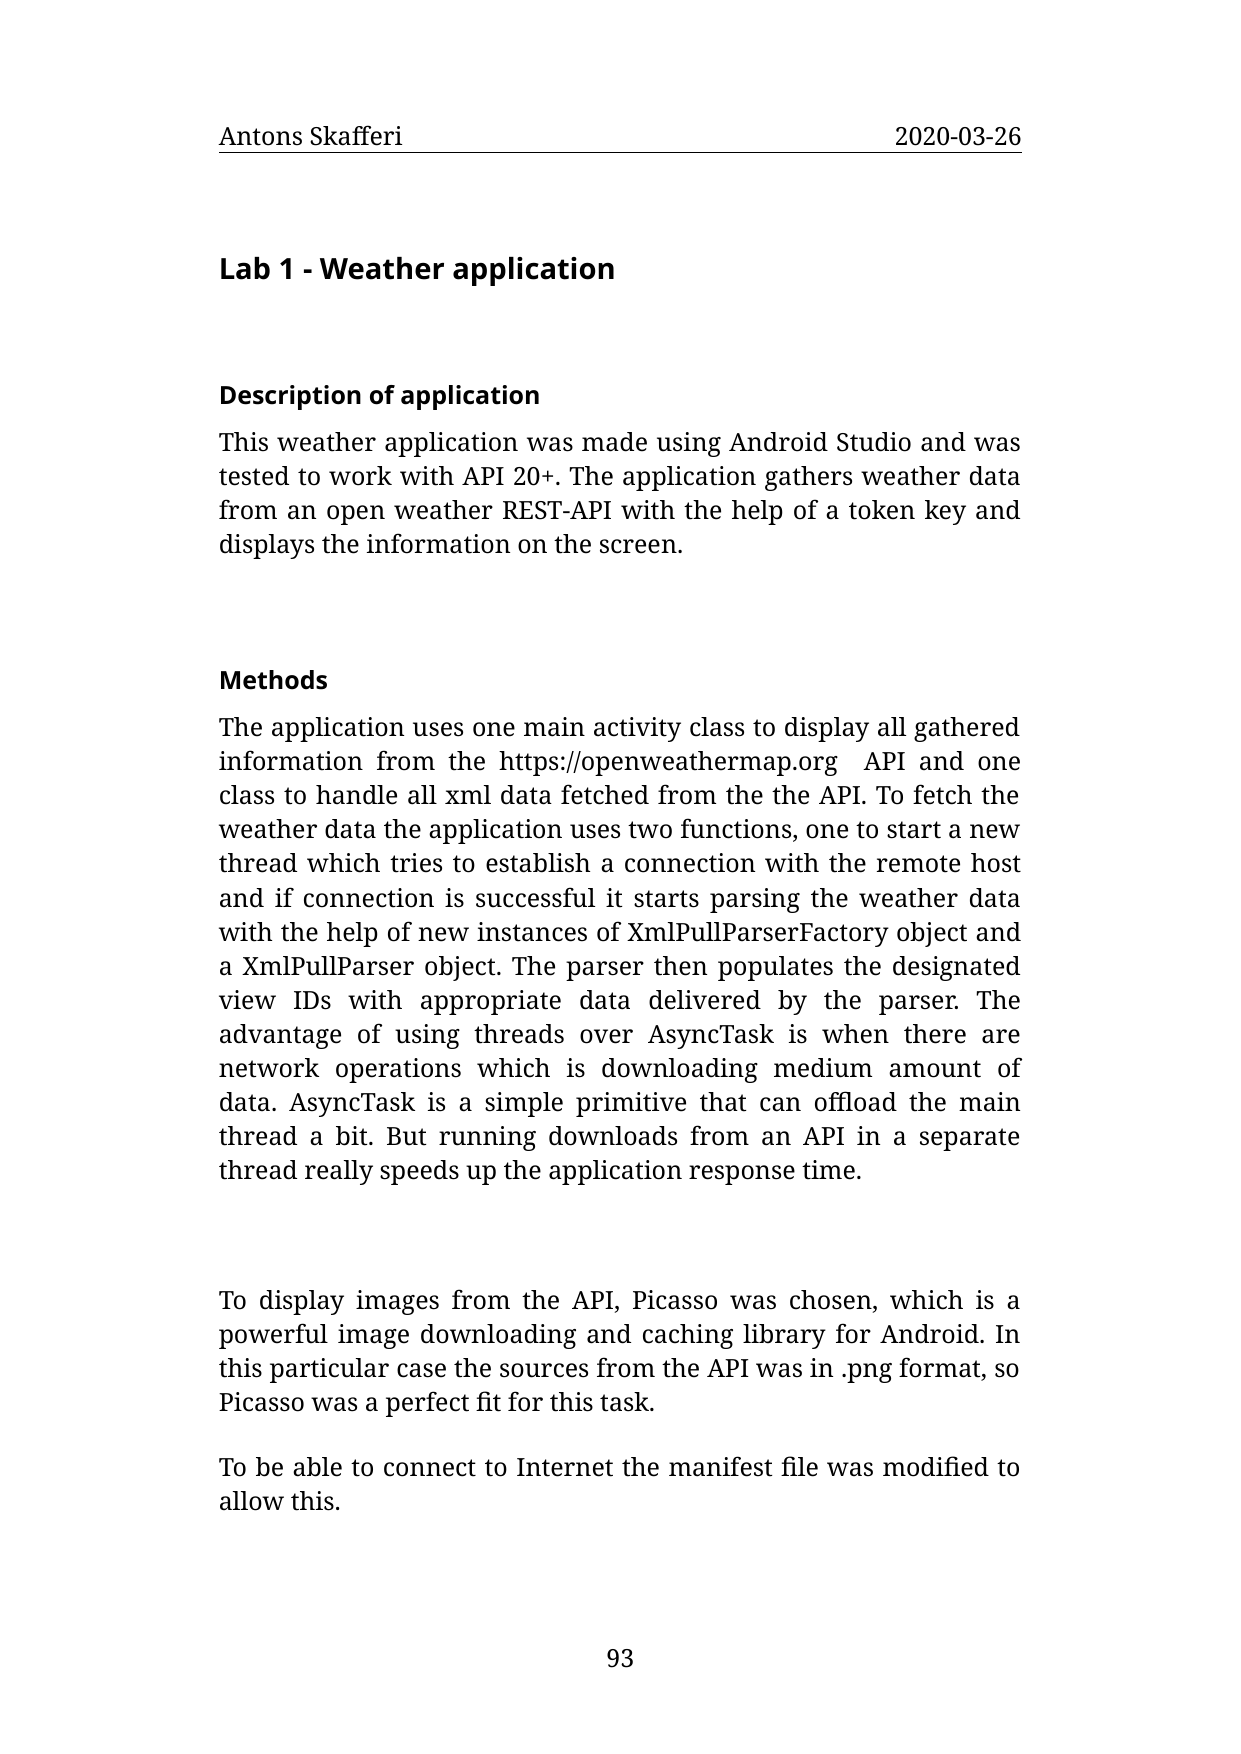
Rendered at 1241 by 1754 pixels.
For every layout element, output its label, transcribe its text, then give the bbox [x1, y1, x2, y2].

text To display images from the API, Picasso was chosen, which is a powerful image downloading and caching library for Android. In this particular case the sources from the API was in .png format, so Picasso was a perfect fit for this task. [218, 1282, 1022, 1418]
subtitle Methods [130, 663, 1022, 697]
subtitle Description of application [130, 377, 1022, 412]
subtitle Lab 1 - Weather application [130, 248, 1022, 288]
text To be able to connect to Internet the manifest file was modified to allow this. [218, 1449, 1022, 1517]
text The application uses one main activity class to display all gathered information from the https://openweathermap.org API and one class to handle all xml data fetched from the the API. To fetch the weather data the application uses two functions, one to start a new thread which tries to establish a connection with the remote host and if connection is successful it starts parsing the weather data with the help of new instances of XmlPullParserFactory object and a XmlPullParser object. The parser then populates the designated view IDs with appropriate data delivered by the parser. The advantage of using threads over AsyncTask is when there are network operations which is downloading medium amount of data. AsyncTask is a simple primitive that can offload the main thread a bit. But running downloads from an API in a separate thread really speeds up the application response time. [218, 710, 1022, 1187]
text This weather application was made using Android Studio and was tested to work with API 20+. The application gathers weather data from an open weather REST-API with the help of a token key and displays the information on the screen. [218, 424, 1022, 561]
